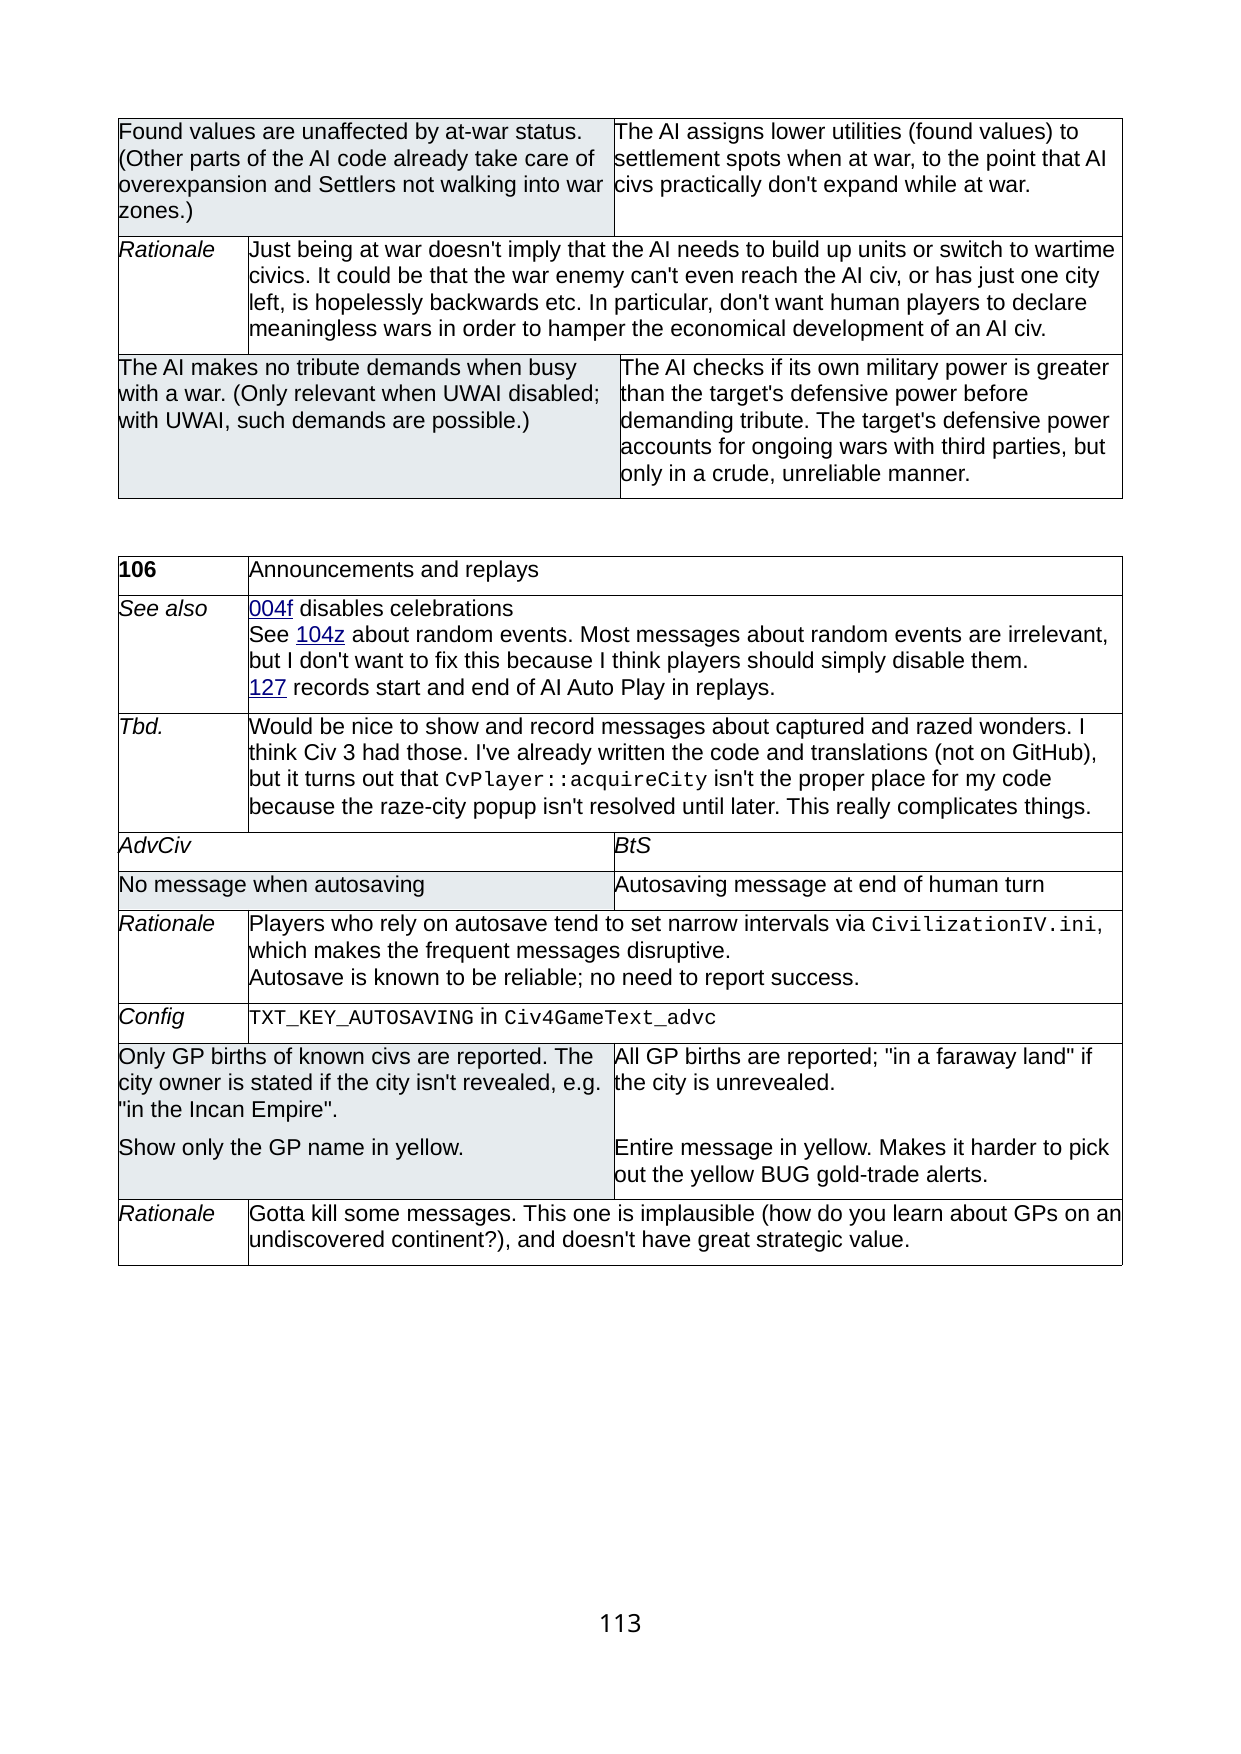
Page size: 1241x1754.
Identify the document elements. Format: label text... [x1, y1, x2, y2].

table_cell Tbd. [119, 714, 248, 832]
table_cell AdvCiv [119, 833, 614, 871]
table_cell No message when autosaving [119, 872, 614, 909]
table_cell Gotta kill some messages. This one is implausible (how do you learn about GPs on an undiscovered continent?), and doesn't have great strategic value. [249, 1200, 1122, 1264]
table_cell Rationale [119, 237, 248, 354]
table_cell Rationale [119, 1200, 248, 1264]
table_cell Found values are unaffected by at-war status. (Other parts of the AI code already take care of overexpansion and Settlers not walking into war zones.) [119, 119, 614, 236]
table_cell Rationale [119, 911, 248, 1002]
table_cell Just being at war doesn't imply that the AI needs to build up units or switch to wartime civics. It could be that the war enemy can't even reach the AI civ, or has just one city left, is hopelessly backwards etc. In particular, don't want human players to declare meaningless wars in order to hamper the economical development of an AI civ. [249, 237, 1122, 354]
table_cell Config [119, 1004, 248, 1043]
table_cell The AI assigns lower utilities (found values) to settlement spots when at war, to the point that AI civs practically don't expand while at war. [615, 119, 1122, 236]
table_cell All GP births are reported; "in a faraway land" if the city is unrevealed. Entire message in yellow. Makes it harder to pick out the yellow BUG gold-trade alerts. [615, 1044, 1122, 1199]
table_cell The AI makes no tribute demands when busy with a war. (Only relevant when UWAI disabled; with UWAI, such demands are possible.) [119, 355, 620, 498]
table_cell Would be nice to show and record messages about captured and razed wonders. I think Civ 3 had those. I've already written the code and translations (not on GitHub), but it turns out that CvPlayer::acquireCity isn't the proper place for my code because the raze-city popup isn't resolved until later. This really complicates things. [249, 714, 1122, 832]
table_header Announcements and replays [249, 557, 1122, 595]
table_cell The AI checks if its own military power is greater than the target's defensive power before demanding tribute. The target's defensive power accounts for ongoing wars with third parties, but only in a crude, unreliable manner. [621, 355, 1122, 498]
table_cell Players who rely on autosave tend to set narrow intervals via CivilizationIV.ini, which makes the frequent messages disruptive. Autosave is known to be reliable; no need to report success. [249, 911, 1122, 1002]
table_header 106 [119, 557, 248, 595]
table_cell TXT_KEY_AUTOSAVING in Civ4GameText_advc [249, 1004, 1122, 1043]
table_cell 004f disables celebrations See 104z about random events. Most messages about random events are irrelevant, but I don't want to fix this because I think players should simply disable them. 127 records start and end of AI Auto Play in replays. [249, 596, 1122, 713]
table_cell BtS [615, 833, 1122, 871]
table_cell See also [119, 596, 248, 713]
table_cell Only GP births of known civs are reported. The city owner is stated if the city isn't revealed, e.g. "in the Incan Empire". Show only the GP name in yellow. [119, 1044, 614, 1199]
table_cell Autosaving message at end of human turn [615, 872, 1122, 909]
